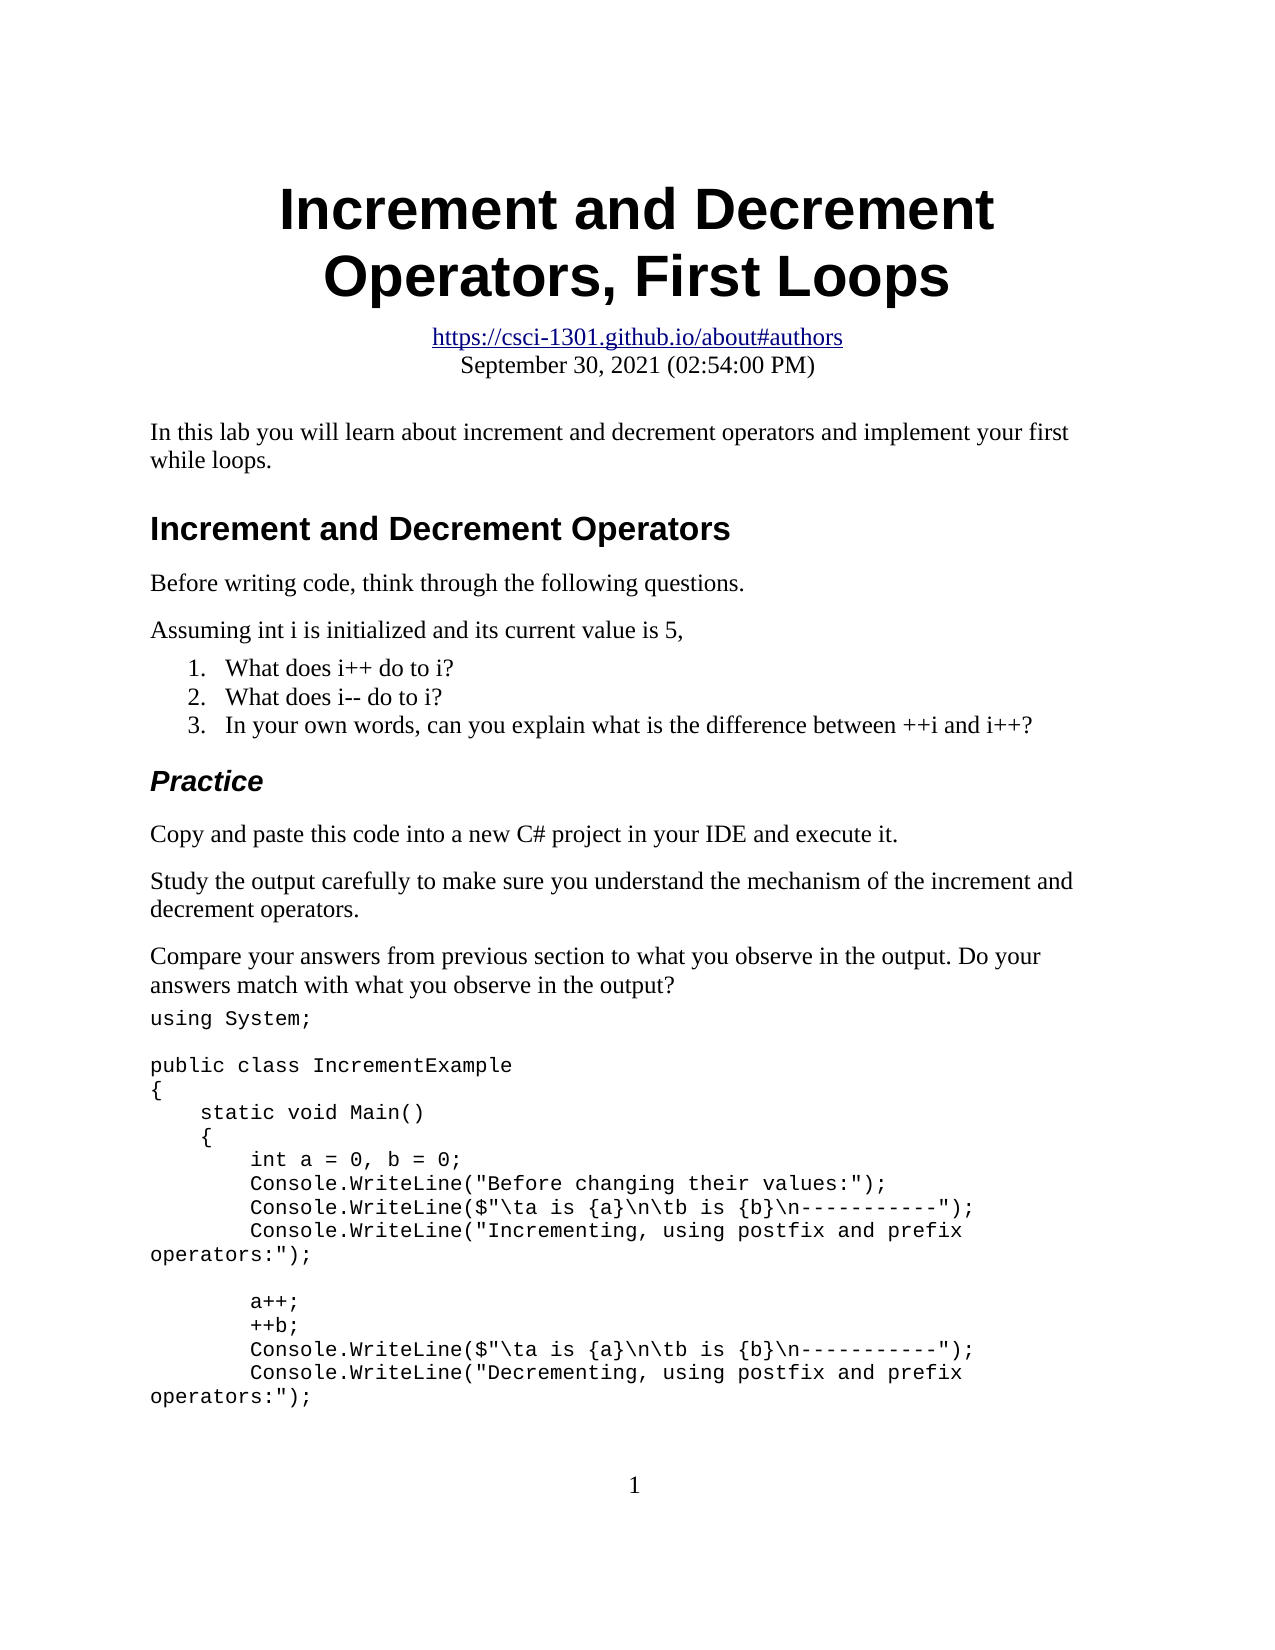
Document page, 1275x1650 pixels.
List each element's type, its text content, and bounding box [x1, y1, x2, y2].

text ++b; [150, 1315, 1125, 1339]
subtitle Increment and Decrement Operators [150, 508, 1125, 547]
text Copy and paste this code into a new C# project in your IDE and execute it. [150, 819, 1125, 848]
text using System; [150, 1008, 1125, 1031]
text a++; [150, 1291, 1125, 1315]
text Console.WriteLine("Decrementing, using postfix and prefix operators:"); [150, 1362, 1125, 1409]
subtitle Practice [150, 764, 1125, 798]
text { [150, 1078, 1125, 1102]
text { [150, 1126, 1125, 1149]
list What does i-- do to i? [187, 682, 1125, 710]
text Compare your answers from previous section to what you observe in the output. Do your answers match with what you observe in the output? [150, 941, 1125, 999]
title Increment and Decrement Operators, First Loops [150, 175, 1125, 309]
list In your own words, can you explain what is the difference between ++i and i++? [187, 710, 1125, 739]
text In this lab you will learn about increment and decrement operators and implement your first while loops. [150, 417, 1125, 474]
text public class IncrementExample [150, 1055, 1125, 1078]
text Before writing code, think through the following questions. [150, 568, 1125, 597]
text Assuming int i is initialized and its current value is 5, [150, 615, 1125, 644]
text int a = 0, b = 0; [150, 1149, 1125, 1173]
text https://csci-1301.github.io/about#authors [150, 322, 1125, 350]
text Console.WriteLine($"\ta is {a}\n\tb is {b}\n-----------"); [150, 1339, 1125, 1362]
list What does i++ do to i? [187, 653, 1125, 682]
text static void Main() [150, 1102, 1125, 1126]
text Console.WriteLine("Incrementing, using postfix and prefix operators:"); [150, 1220, 1125, 1268]
text September 30, 2021 (02:54:00 PM) [150, 350, 1125, 379]
text Console.WriteLine("Before changing their values:"); [150, 1173, 1125, 1197]
text Console.WriteLine($"\ta is {a}\n\tb is {b}\n-----------"); [150, 1197, 1125, 1220]
text Study the output carefully to make sure you understand the mechanism of the increment and decrement operators. [150, 866, 1125, 923]
